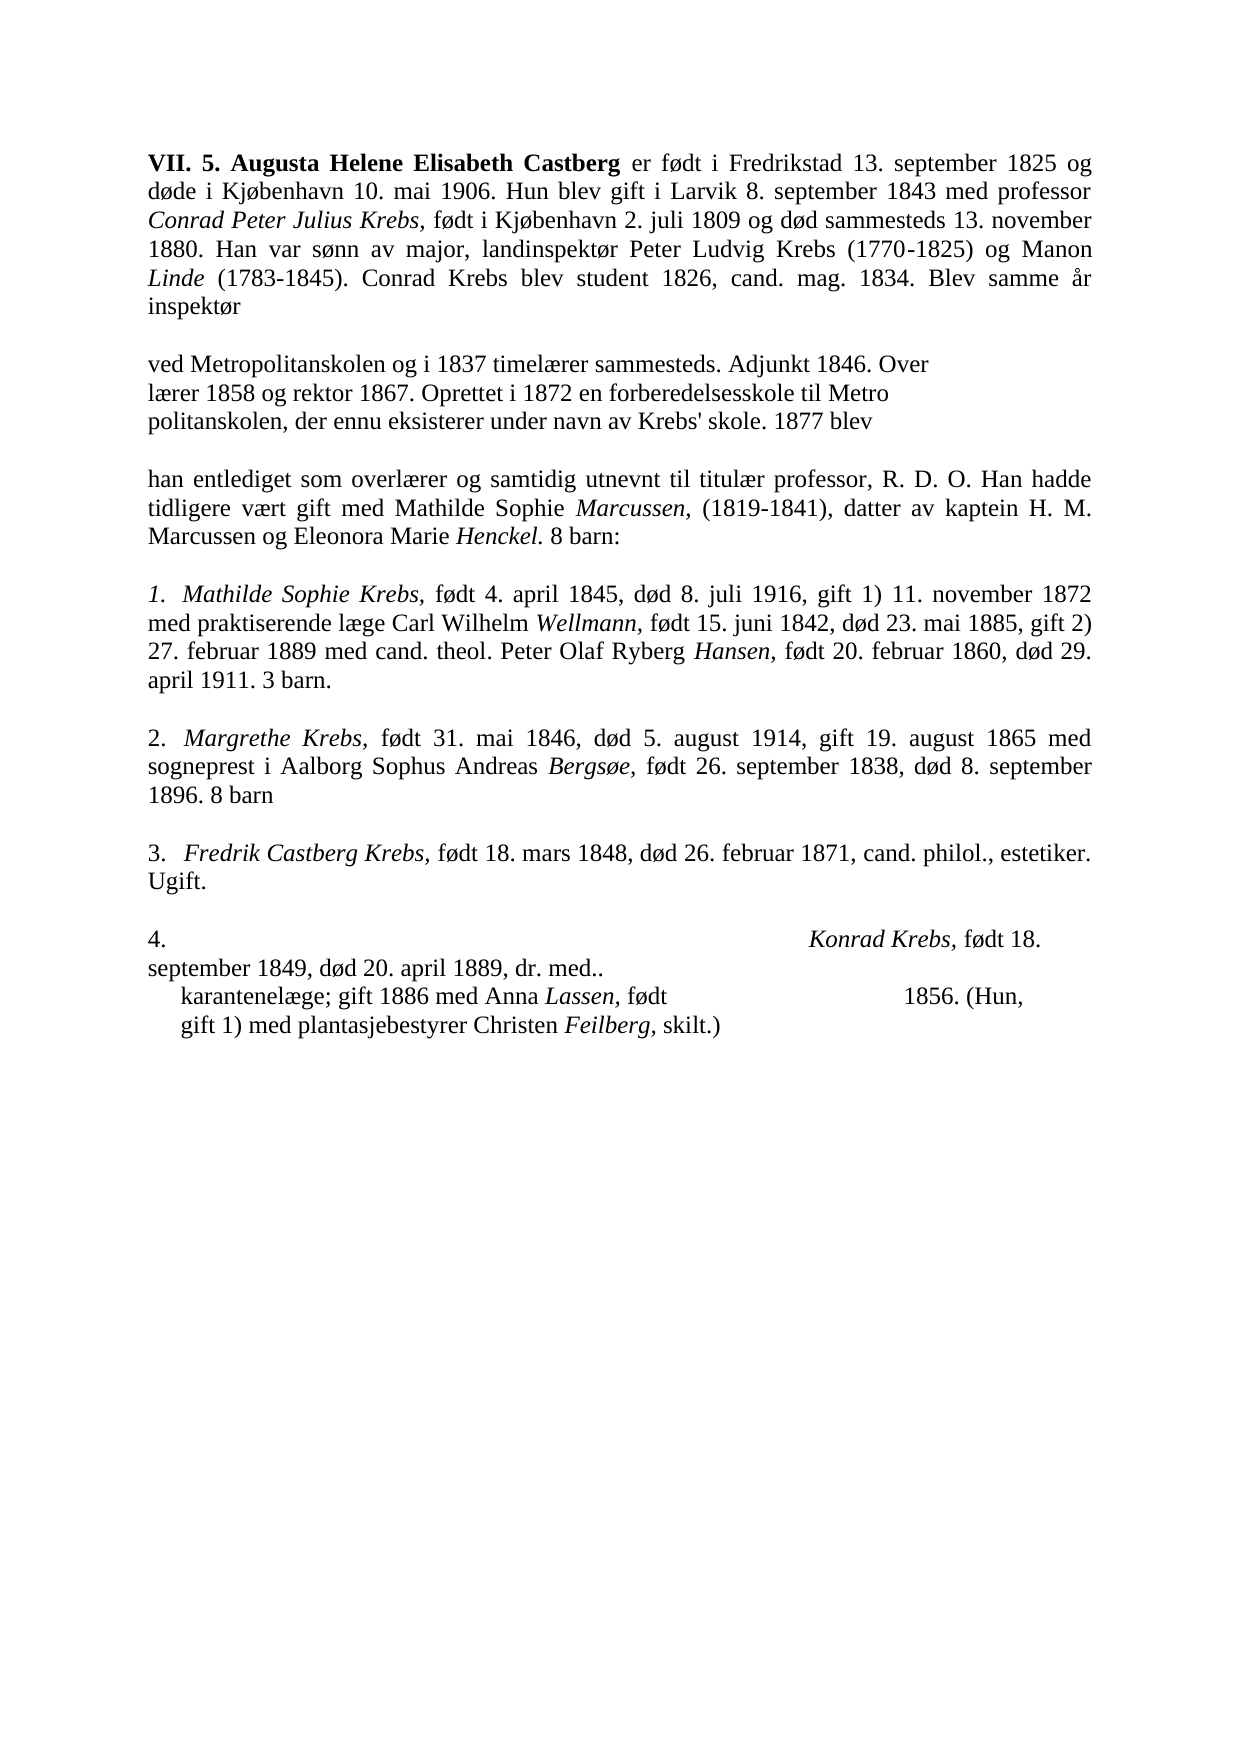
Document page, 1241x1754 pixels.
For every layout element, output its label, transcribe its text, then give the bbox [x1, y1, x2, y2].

text 4. Konrad Krebs, født 18. september 1849, død 20. april 1889, dr. med.. [148, 924, 1093, 981]
text karantenelæge; gift 1886 med Anna Lassen, født 1856. (Hun, [148, 981, 1093, 1010]
text gift 1) med plantasjebestyrer Christen Feilberg, skilt.) [148, 1010, 1093, 1039]
text ved Metropolitanskolen og i 1837 timelærer sammesteds. Adjunkt 1846. Over­ [148, 349, 1093, 378]
text han entlediget som overlærer og samtidig utnevnt til titulær professor, R. D. O. Han hadde tidligere vært gift med Mathilde Sophie Marcussen, (1819‑1841), datter av kaptein H. M. Marcussen og Eleonora Marie Henckel. 8 barn: [148, 464, 1093, 550]
text VII. 5. Augusta Helene Elisabeth Castberg er født i Fredrikstad 13. september 1825 og døde i Kjøbenhavn 10. mai 1906. Hun blev gift i Larvik 8. september 1843 med professor Conrad Peter Julius Krebs, født i Kjøbenhavn 2. juli 1809 og død sammesteds 13. november 1880. Han var sønn av major, landinspektør Peter Ludvig Krebs (1770‑1825) og Manon Linde (1783‑1845). Conrad Krebs blev student 1826, cand. mag. 1834. Blev samme år inspektør [148, 148, 1093, 320]
text lærer 1858 og rektor 1867. Oprettet i 1872 en forberedelsesskole til Metro­ [148, 378, 1093, 406]
text politanskolen, der ennu eksisterer under navn av Krebs' skole. 1877 blev [148, 406, 1093, 435]
text 3. Fredrik Castberg Krebs, født 18. mars 1848, død 26. februar 1871, cand. philol., estetiker. Ugift. [148, 838, 1093, 895]
text 1. Mathilde Sophie Krebs, født 4. april 1845, død 8. juli 1916, gift 1) 11. november 1872 med praktiserende læge Carl Wilhelm Wellmann, født 15. juni 1842, død 23. mai 1885, gift 2) 27. februar 1889 med cand. theol. Peter Olaf Ryberg Hansen, født 20. februar 1860, død 29. april 1911. 3 barn. [148, 579, 1093, 694]
text 2. Margrethe Krebs, født 31. mai 1846, død 5. august 1914, gift 19. august 1865 med sogneprest i Aalborg Sophus Andreas Bergsøe, født 26. september 1838, død 8. september 1896. 8 barn [148, 723, 1093, 809]
